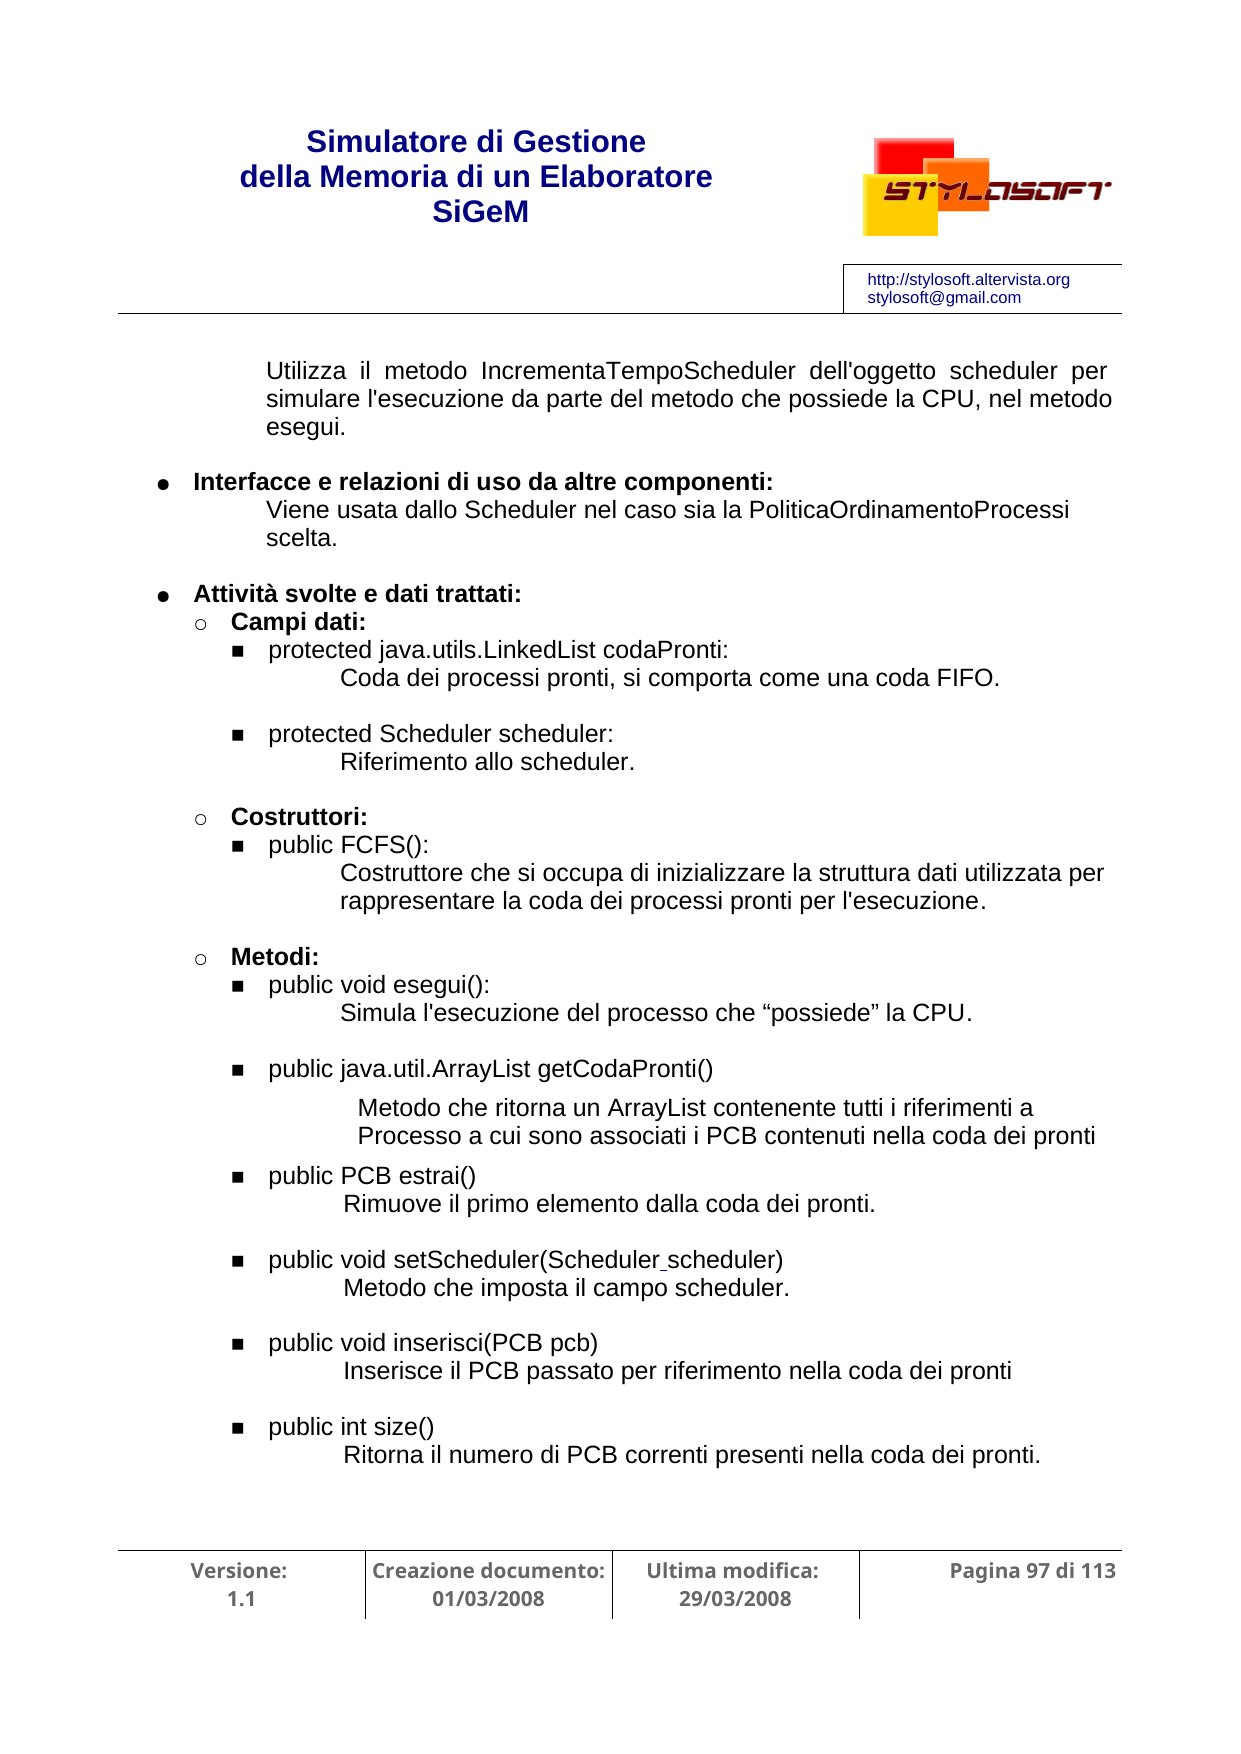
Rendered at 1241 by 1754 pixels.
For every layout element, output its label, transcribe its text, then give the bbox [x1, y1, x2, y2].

list Campi dati: [193, 608, 1122, 636]
list Rimuove il primo elemento dalla coda dei pronti. [306, 1190, 1122, 1218]
list Ritorna il numero di PCB correnti presenti nella coda dei pronti. [306, 1441, 1122, 1469]
list Utilizza il metodo IncrementaTempoScheduler dell'oggetto scheduler per simulare l'esecuzione da parte del metodo che possiede la CPU, nel metodo esegui. [156, 357, 1122, 440]
list Attività svolte e dati trattati: [156, 580, 1122, 608]
list protected Scheduler scheduler: [231, 719, 1122, 747]
picture [848, 123, 1117, 247]
list public FCFS(): [231, 831, 1122, 859]
list protected java.utils.LinkedList codaPronti: [231, 636, 1122, 664]
list Metodi: [193, 943, 1122, 971]
list Costruttori: [193, 803, 1122, 831]
list Viene usata dallo Scheduler nel caso sia la PoliticaOrdinamentoProcessi scelta. [156, 496, 1122, 552]
list public java.util.ArrayList getCodaPronti() [231, 1054, 1122, 1082]
list public void setScheduler(Scheduler scheduler) [231, 1246, 1122, 1273]
text Costruttore che si occupa di inizializzare la struttura dati utilizzata per rappresentare la coda dei processi pronti per l'esecuzione. [118, 859, 1122, 915]
list Inserisce il PCB passato per riferimento nella coda dei pronti [306, 1357, 1122, 1385]
list Metodo che imposta il campo scheduler. [306, 1273, 1122, 1301]
list public int size() [231, 1413, 1122, 1441]
list public void inserisci(PCB pcb) [231, 1329, 1122, 1357]
list public void esegui(): [231, 971, 1122, 999]
list public PCB estrai() [231, 1162, 1122, 1190]
text Coda dei processi pronti, si comporta come una coda FIFO. [118, 664, 1122, 692]
list Interfacce e relazioni di uso da altre componenti: [156, 468, 1122, 496]
text Metodo che ritorna un ArrayList contenente tutti i riferimenti a Processo a cui sono associati i PCB contenuti nella coda dei pronti [136, 1094, 1104, 1150]
text Riferimento allo scheduler. [118, 747, 1122, 775]
text Simula l'esecuzione del processo che “possiede” la CPU. [118, 999, 1122, 1027]
